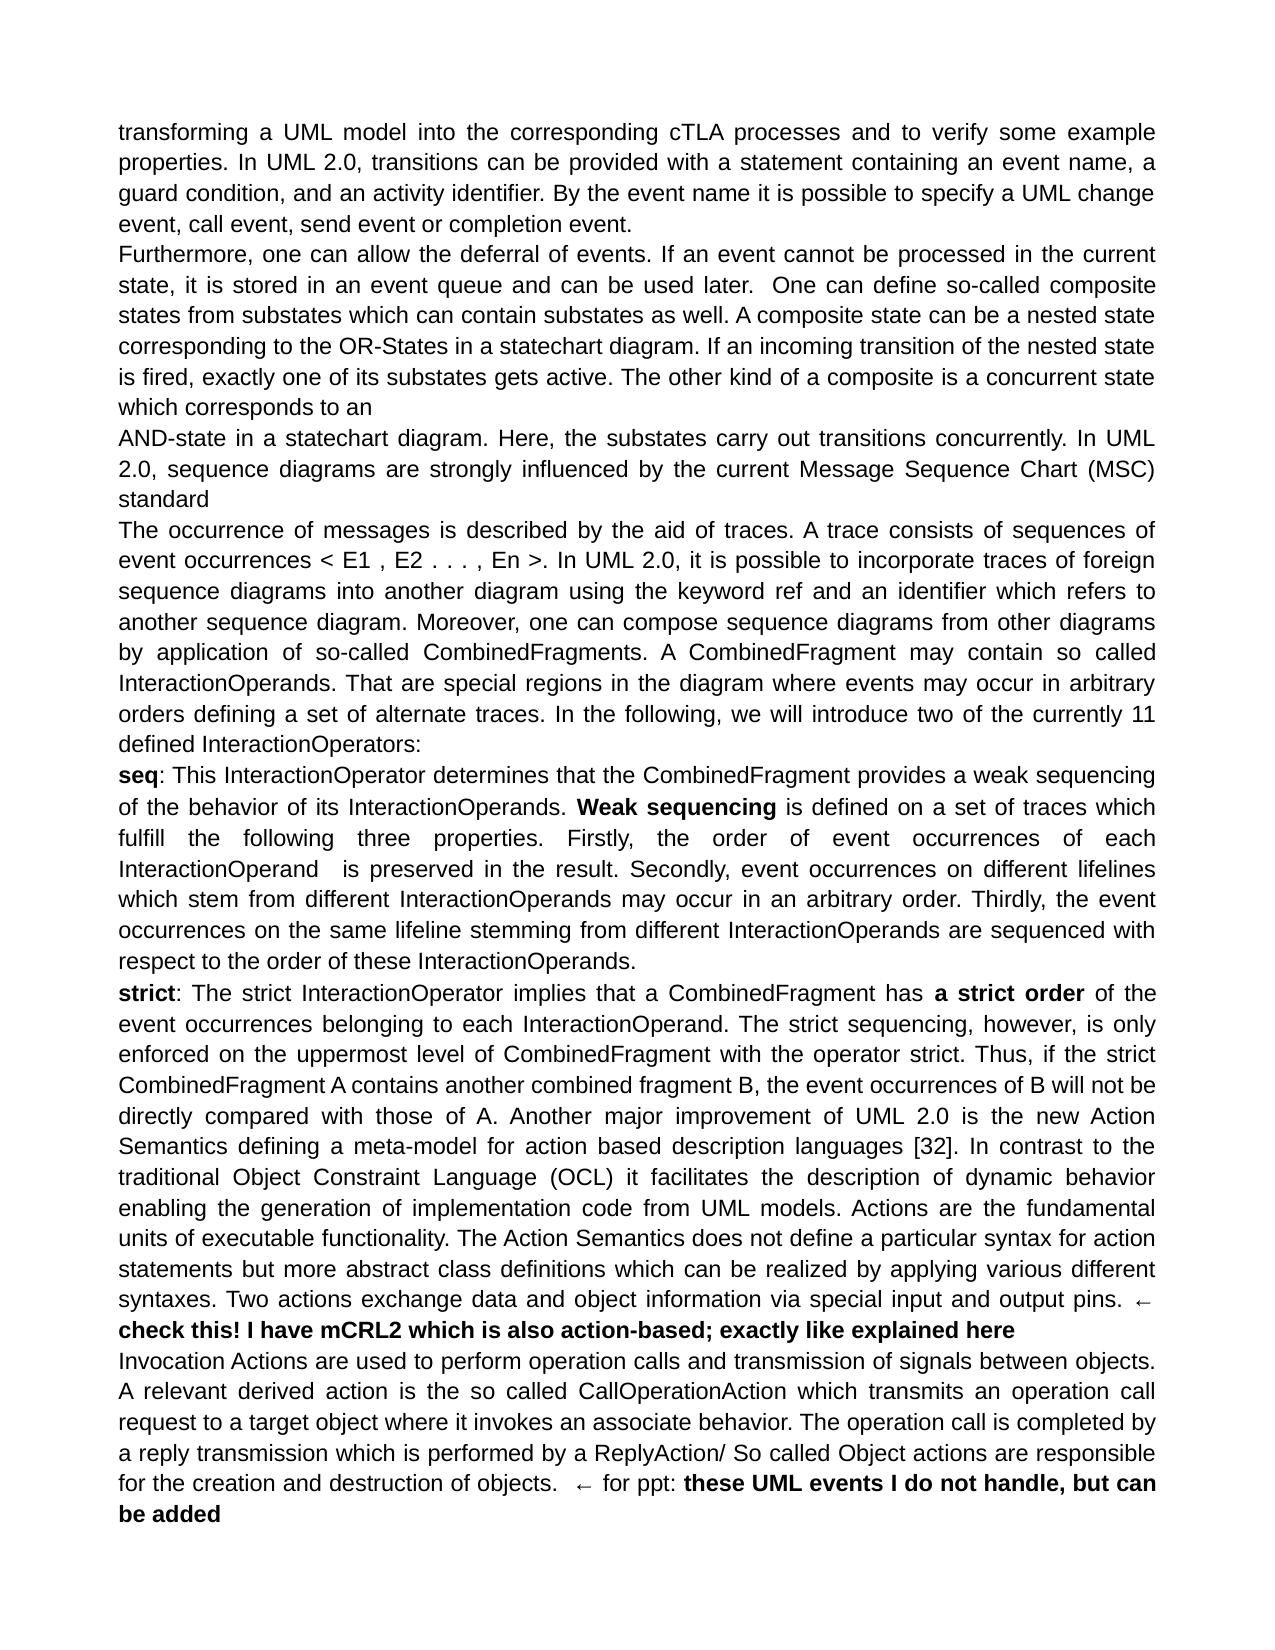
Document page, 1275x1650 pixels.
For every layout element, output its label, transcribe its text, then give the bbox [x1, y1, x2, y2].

text The occurrence of messages is described by the aid of traces. A trace consists of sequences of event occurrences < E1 , E2 . . . , En >. In UML 2.0, it is possible to incorporate traces of foreign sequence diagrams into another diagram using the keyword ref and an identifier which refers to another sequence diagram. Moreover, one can compose sequence diagrams from other diagrams by application of so-called CombinedFragments. A CombinedFragment may contain so called InteractionOperands. That are special regions in the diagram where events may occur in arbitrary orders defining a set of alternate traces. In the following, we will introduce two of the currently 11 defined InteractionOperators: [118, 516, 1157, 757]
text AND-state in a statechart diagram. Here, the substates carry out transitions concurrently. In UML 2.0, sequence diagrams are strongly influenced by the current Message Sequence Chart (MSC) standard [118, 424, 1157, 512]
text transforming a UML model into the corresponding cTLA processes and to verify some example properties. In UML 2.0, transitions can be provided with a statement containing an event name, a guard condition, and an activity identifier. By the event name it is possible to specify a UML change event, call event, send event or completion event. [118, 118, 1157, 237]
text seq: This InteractionOperator determines that the CombinedFragment provides a weak sequencing of the behavior of its InteractionOperands. Weak sequencing is defined on a set of traces which fulfill the following three properties. Firstly, the order of event occurrences of each InteractionOperand is preserved in the result. Secondly, event occurrences on different lifelines which stem from different InteractionOperands may occur in an arbitrary order. Thirdly, the event occurrences on the same lifeline stemming from different InteractionOperands are sequenced with respect to the order of these InteractionOperands. [118, 761, 1157, 974]
text strict: The strict InteractionOperator implies that a CombinedFragment has a strict order of the event occurrences belonging to each InteractionOperand. The strict sequencing, however, is only enforced on the uppermost level of CombinedFragment with the operator strict. Thus, if the strict CombinedFragment A contains another combined fragment B, the event occurrences of B will not be directly compared with those of A. Another major improvement of UML 2.0 is the new Action Semantics defining a meta-model for action based description languages [32]. In contrast to the traditional Object Constraint Language (OCL) it facilitates the description of dynamic behavior enabling the generation of implementation code from UML models. Actions are the fundamental units of executable functionality. The Action Semantics does not define a particular syntax for action statements but more abstract class definitions which can be realized by applying various different syntaxes. Two actions exchange data and object information via special input and output pins. ← check this! I have mCRL2 which is also action-based; exactly like explained here [118, 978, 1157, 1343]
text Furthermore, one can allow the deferral of events. If an event cannot be processed in the current state, it is stored in an event queue and can be used later. One can define so-called composite states from substates which can contain substates as well. A composite state can be a nested state corresponding to the OR-States in a statechart diagram. If an incoming transition of the nested state is fired, exactly one of its substates gets active. The other kind of a composite is a concurrent state which corresponds to an [118, 241, 1157, 421]
text Invocation Actions are used to perform operation calls and transmission of signals between objects. A relevant derived action is the so called CallOperationAction which transmits an operation call request to a target object where it invokes an associate behavior. The operation call is completed by a reply transmission which is performed by a ReplyAction/ So called Object actions are responsible for the creation and destruction of objects. ← for ppt: these UML events I do not handle, but can be added [118, 1347, 1157, 1527]
